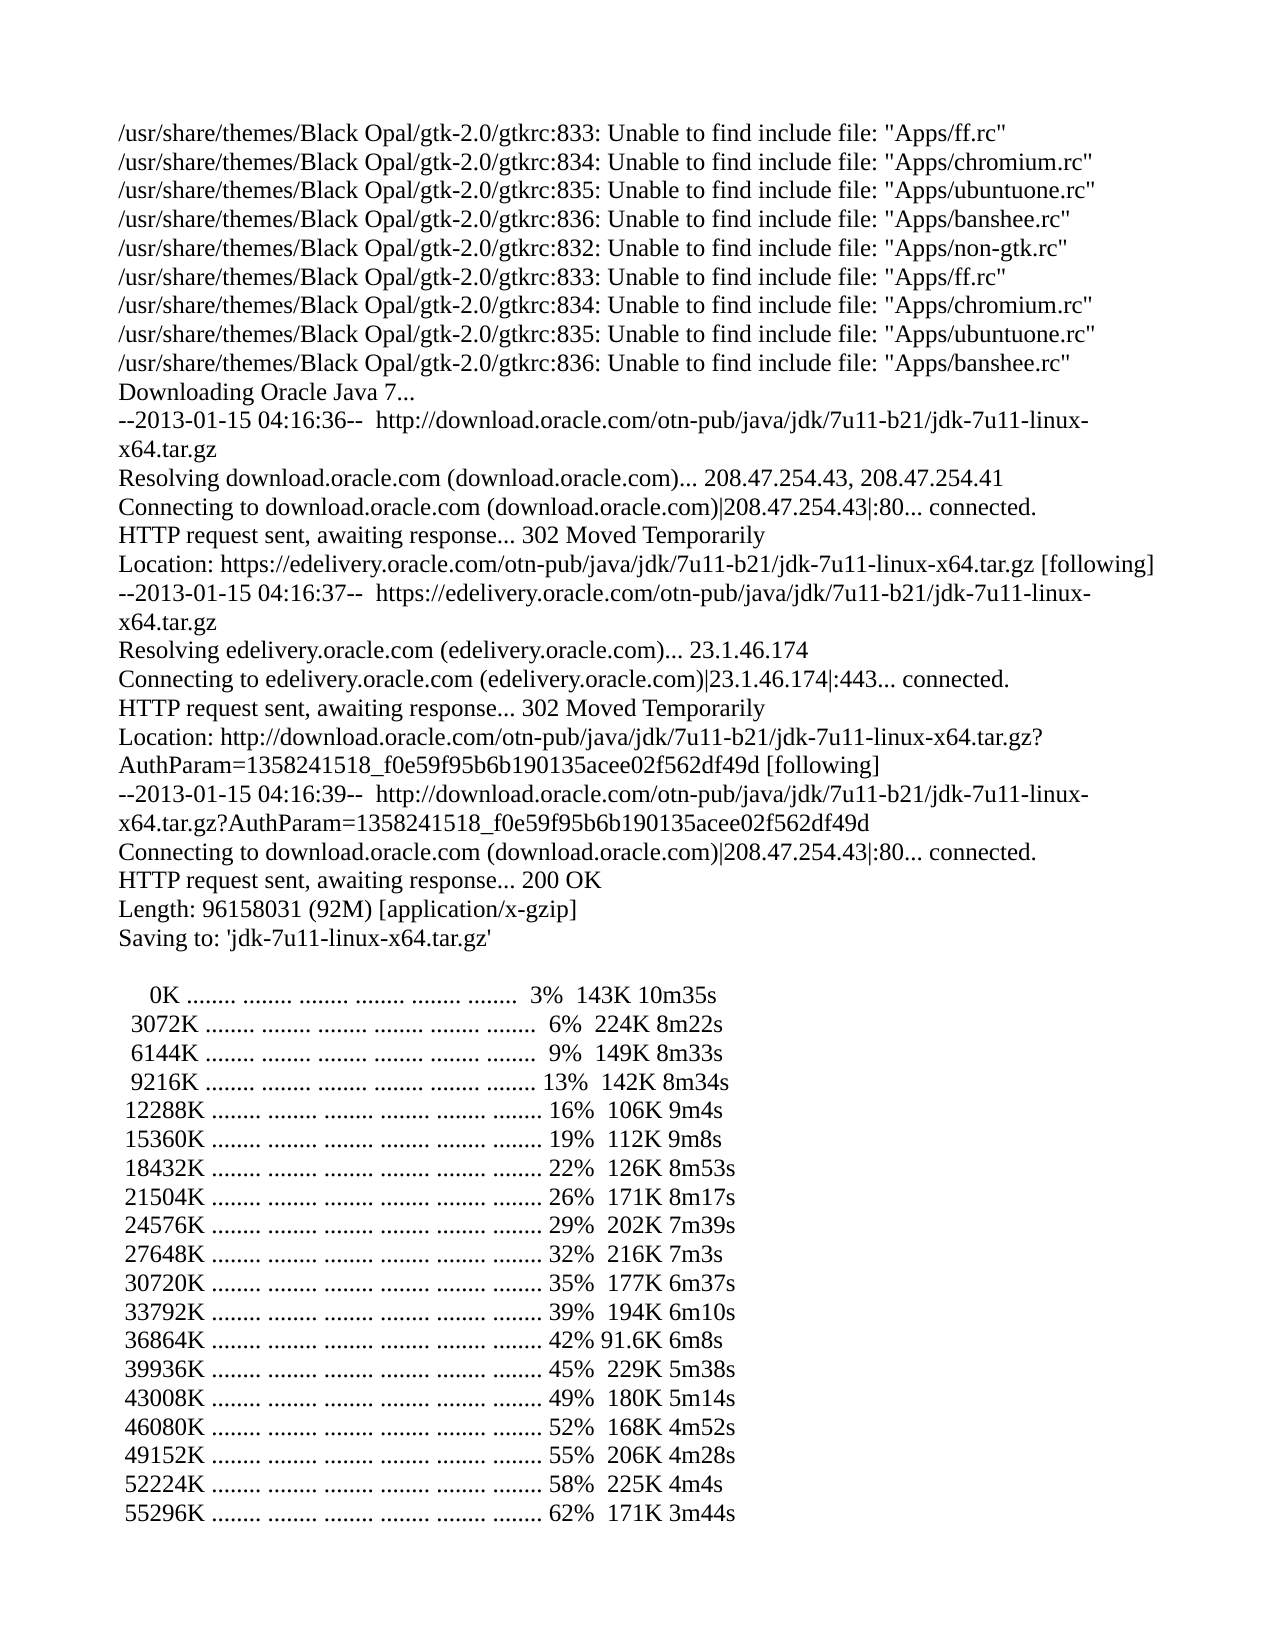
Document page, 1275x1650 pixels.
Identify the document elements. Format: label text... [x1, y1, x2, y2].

text 52224K ........ ........ ........ ........ ........ ........ 58% 225K 4m4s [118, 1469, 1157, 1498]
text --2013-01-15 04:16:39-- http://download.oracle.com/otn-pub/java/jdk/7u11-b21/jdk-7u11-linux-x64.tar.gz?AuthParam=1358241518_f0e59f95b6b190135acee02f562df49d [118, 779, 1157, 837]
text Resolving edelivery.oracle.com (edelivery.oracle.com)... 23.1.46.174 [118, 636, 1157, 664]
text 27648K ........ ........ ........ ........ ........ ........ 32% 216K 7m3s [118, 1239, 1157, 1268]
text Connecting to download.oracle.com (download.oracle.com)|208.47.254.43|:80... connected. [118, 492, 1157, 521]
text 39936K ........ ........ ........ ........ ........ ........ 45% 229K 5m38s [118, 1354, 1157, 1383]
text 0K ........ ........ ........ ........ ........ ........ 3% 143K 10m35s [118, 981, 1157, 1009]
text HTTP request sent, awaiting response... 302 Moved Temporarily [118, 693, 1157, 722]
text HTTP request sent, awaiting response... 200 OK [118, 866, 1157, 894]
text Location: https://edelivery.oracle.com/otn-pub/java/jdk/7u11-b21/jdk-7u11-linux-x64.tar.gz [following] [118, 549, 1157, 578]
text Resolving download.oracle.com (download.oracle.com)... 208.47.254.43, 208.47.254.41 [118, 463, 1157, 492]
text 3072K ........ ........ ........ ........ ........ ........ 6% 224K 8m22s [118, 1009, 1157, 1038]
text 24576K ........ ........ ........ ........ ........ ........ 29% 202K 7m39s [118, 1211, 1157, 1239]
text 21504K ........ ........ ........ ........ ........ ........ 26% 171K 8m17s [118, 1182, 1157, 1211]
text /usr/share/themes/Black Opal/gtk-2.0/gtkrc:835: Unable to find include file: "Apps/ubuntuone.rc" [118, 319, 1157, 348]
text Connecting to download.oracle.com (download.oracle.com)|208.47.254.43|:80... connected. [118, 837, 1157, 866]
text Saving to: 'jdk-7u11-linux-x64.tar.gz' [118, 923, 1157, 952]
text /usr/share/themes/Black Opal/gtk-2.0/gtkrc:833: Unable to find include file: "Apps/ff.rc" [118, 262, 1157, 291]
text /usr/share/themes/Black Opal/gtk-2.0/gtkrc:836: Unable to find include file: "Apps/banshee.rc" [118, 348, 1157, 377]
text --2013-01-15 04:16:37-- https://edelivery.oracle.com/otn-pub/java/jdk/7u11-b21/jdk-7u11-linux-x64.tar.gz [118, 578, 1157, 636]
text Downloading Oracle Java 7... [118, 377, 1157, 406]
text /usr/share/themes/Black Opal/gtk-2.0/gtkrc:834: Unable to find include file: "Apps/chromium.rc" [118, 291, 1157, 319]
text 49152K ........ ........ ........ ........ ........ ........ 55% 206K 4m28s [118, 1441, 1157, 1469]
text --2013-01-15 04:16:36-- http://download.oracle.com/otn-pub/java/jdk/7u11-b21/jdk-7u11-linux-x64.tar.gz [118, 406, 1157, 463]
text Connecting to edelivery.oracle.com (edelivery.oracle.com)|23.1.46.174|:443... connected. [118, 664, 1157, 693]
text 18432K ........ ........ ........ ........ ........ ........ 22% 126K 8m53s [118, 1153, 1157, 1182]
text Length: 96158031 (92M) [application/x-gzip] [118, 894, 1157, 923]
text 43008K ........ ........ ........ ........ ........ ........ 49% 180K 5m14s [118, 1383, 1157, 1412]
text HTTP request sent, awaiting response... 302 Moved Temporarily [118, 521, 1157, 549]
text 15360K ........ ........ ........ ........ ........ ........ 19% 112K 9m8s [118, 1124, 1157, 1153]
text 9216K ........ ........ ........ ........ ........ ........ 13% 142K 8m34s [118, 1067, 1157, 1096]
text /usr/share/themes/Black Opal/gtk-2.0/gtkrc:832: Unable to find include file: "Apps/non-gtk.rc" [118, 233, 1157, 262]
text /usr/share/themes/Black Opal/gtk-2.0/gtkrc:836: Unable to find include file: "Apps/banshee.rc" [118, 204, 1157, 233]
text /usr/share/themes/Black Opal/gtk-2.0/gtkrc:833: Unable to find include file: "Apps/ff.rc" [118, 118, 1157, 147]
text 12288K ........ ........ ........ ........ ........ ........ 16% 106K 9m4s [118, 1096, 1157, 1124]
text /usr/share/themes/Black Opal/gtk-2.0/gtkrc:835: Unable to find include file: "Apps/ubuntuone.rc" [118, 176, 1157, 204]
text 55296K ........ ........ ........ ........ ........ ........ 62% 171K 3m44s [118, 1498, 1157, 1527]
text Location: http://download.oracle.com/otn-pub/java/jdk/7u11-b21/jdk-7u11-linux-x64.tar.gz?AuthParam=1358241518_f0e59f95b6b190135acee02f562df49d [following] [118, 722, 1157, 779]
text 33792K ........ ........ ........ ........ ........ ........ 39% 194K 6m10s [118, 1297, 1157, 1326]
text 6144K ........ ........ ........ ........ ........ ........ 9% 149K 8m33s [118, 1038, 1157, 1067]
text 46080K ........ ........ ........ ........ ........ ........ 52% 168K 4m52s [118, 1412, 1157, 1441]
text 36864K ........ ........ ........ ........ ........ ........ 42% 91.6K 6m8s [118, 1326, 1157, 1354]
text 30720K ........ ........ ........ ........ ........ ........ 35% 177K 6m37s [118, 1268, 1157, 1297]
text /usr/share/themes/Black Opal/gtk-2.0/gtkrc:834: Unable to find include file: "Apps/chromium.rc" [118, 147, 1157, 176]
